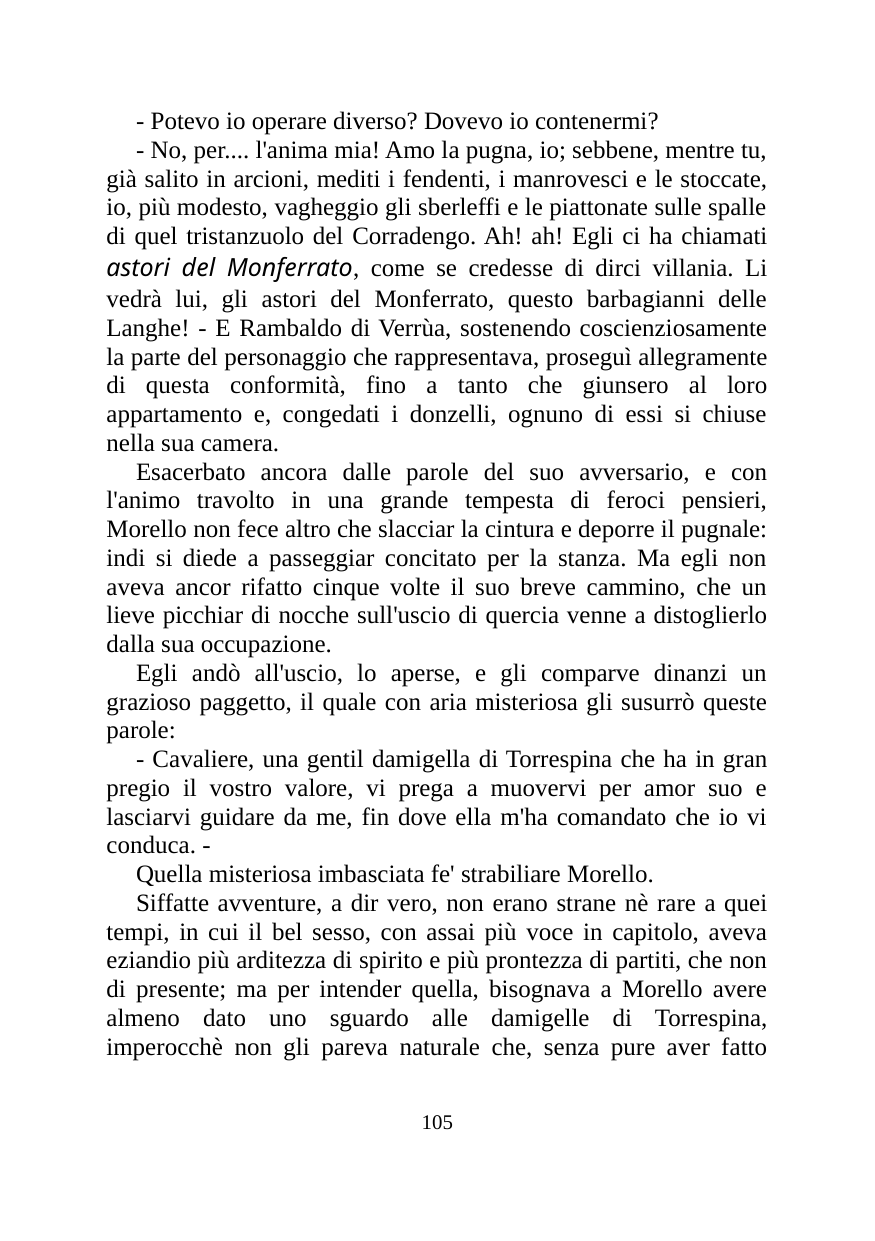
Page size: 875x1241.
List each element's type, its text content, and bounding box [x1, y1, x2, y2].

text - Cavaliere, una gentil damigella di Torrespina che ha in gran pregio il vostro valore, vi prega a muovervi per amor suo e lasciarvi guidare da me, fin dove ella m'ha comandato che io vi conduca. - [106, 744, 768, 859]
text Egli andò all'uscio, lo aperse, e gli comparve dinanzi un grazioso paggetto, il quale con aria misteriosa gli susurrò queste parole: [106, 658, 768, 744]
text - No, per.... l'anima mia! Amo la pugna, io; sebbene, mentre tu, già salito in arcioni, mediti i fendenti, i manrovesci e le stoccate, io, più modesto, vagheggio gli sberleffi e le piattonate sulle spalle di quel tristanzuolo del Corradengo. Ah! ah! Egli ci ha chiamati astori del Monferrato, come se credesse di dirci villania. Li vedrà lui, gli astori del Monferrato, questo barbagianni delle Langhe! - E Rambaldo di Verrùa, sostenendo coscienziosamente la parte del personaggio che rappresentava, proseguì allegramente di questa conformità, fino a tanto che giunsero al loro appartamento e, congedati i donzelli, ognuno di essi si chiuse nella sua camera. [106, 135, 768, 457]
text Esacerbato ancora dalle parole del suo avversario, e con l'animo travolto in una grande tempesta di feroci pensieri, Morello non fece altro che slacciar la cintura e deporre il pugnale: indi si diede a passeggiar concitato per la stanza. Ma egli non aveva ancor rifatto cinque volte il suo breve cammino, che un lieve picchiar di nocche sull'uscio di quercia venne a distoglierlo dalla sua occupazione. [106, 457, 768, 658]
text - Potevo io operare diverso? Dovevo io contenermi? [106, 106, 768, 135]
text Quella misteriosa imbasciata fe' strabiliare Morello. [106, 859, 768, 888]
text Siffatte avventure, a dir vero, non erano strane nè rare a quei tempi, in cui il bel sesso, con assai più voce in capitolo, aveva eziandio più arditezza di spirito e più prontezza di partiti, che non di presente; ma per intender quella, bisognava a Morello avere almeno dato uno sguardo alle damigelle di Torrespina, imperocchè non gli pareva naturale che, senza pure aver fatto [106, 888, 768, 1060]
